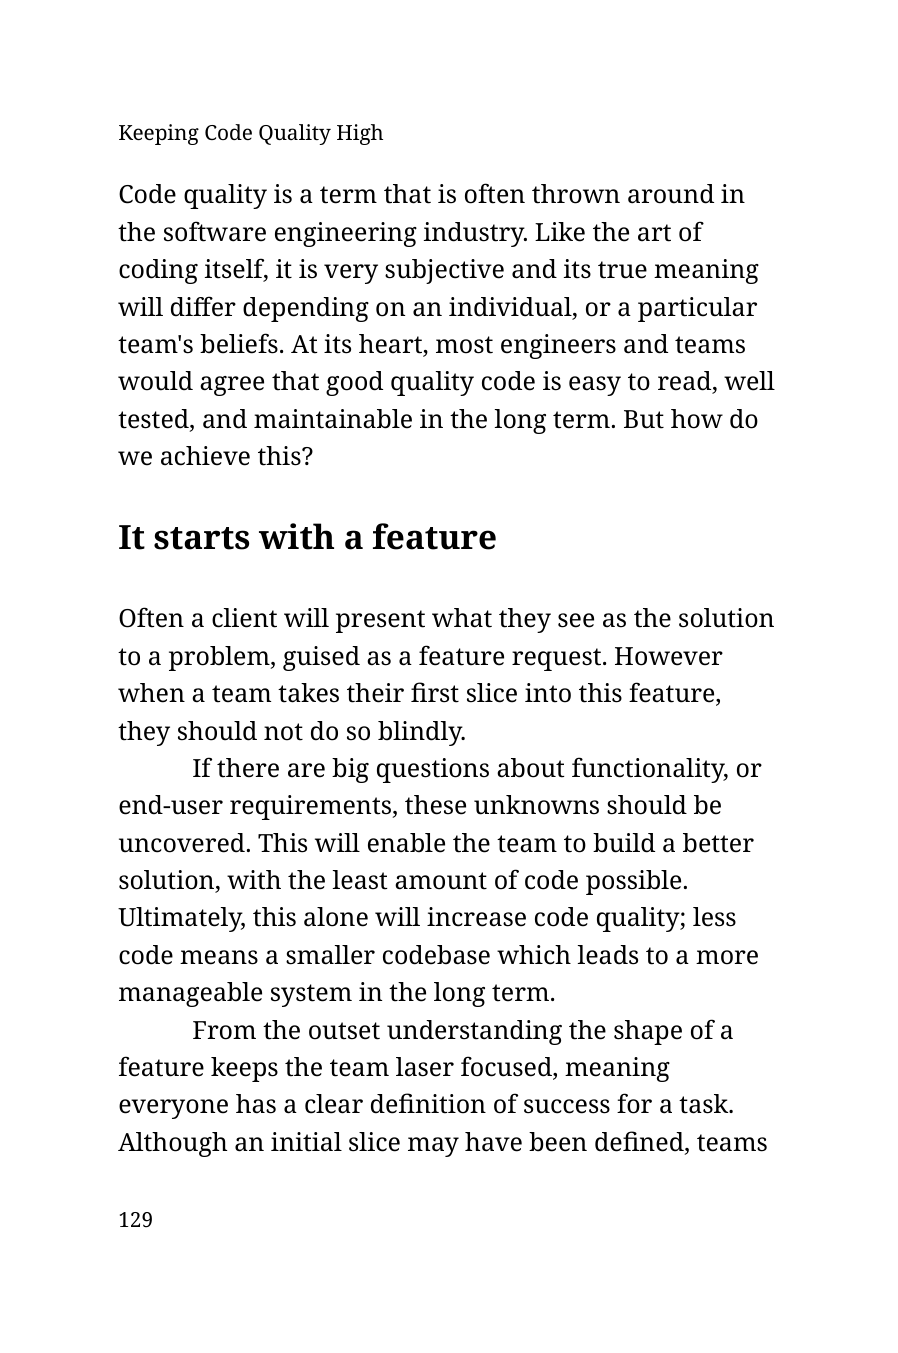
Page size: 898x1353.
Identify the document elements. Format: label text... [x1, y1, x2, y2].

text Code quality is a term that is often thrown around in the software engineering industry. Like the art of coding itself, it is very subjective and its true meaning will differ depending on an individual, or a particular team's beliefs. At its heart, most engineers and teams would agree that good quality code is easy to read, well tested, and maintainable in the long term. But how do we achieve this? [118, 177, 779, 473]
subtitle It starts with a feature [118, 514, 779, 559]
text From the outset understanding the shape of a feature keeps the team laser focused, meaning everyone has a clear definition of success for a task. Although an initial slice may have been defined, teams [118, 1012, 779, 1158]
text Often a client will present what they see as the solution to a problem, guised as a feature request. However when a team takes their first slice into this feature, they should not do so blindly. [118, 601, 779, 747]
text If there are big questions about functionality, or end-user requirements, these unknowns should be uncovered. This will enable the team to build a better solution, with the least amount of code possible. Ultimately, this alone will increase code quality; less code means a smaller codebase which leads to a more manageable system in the long term. [118, 751, 779, 1009]
